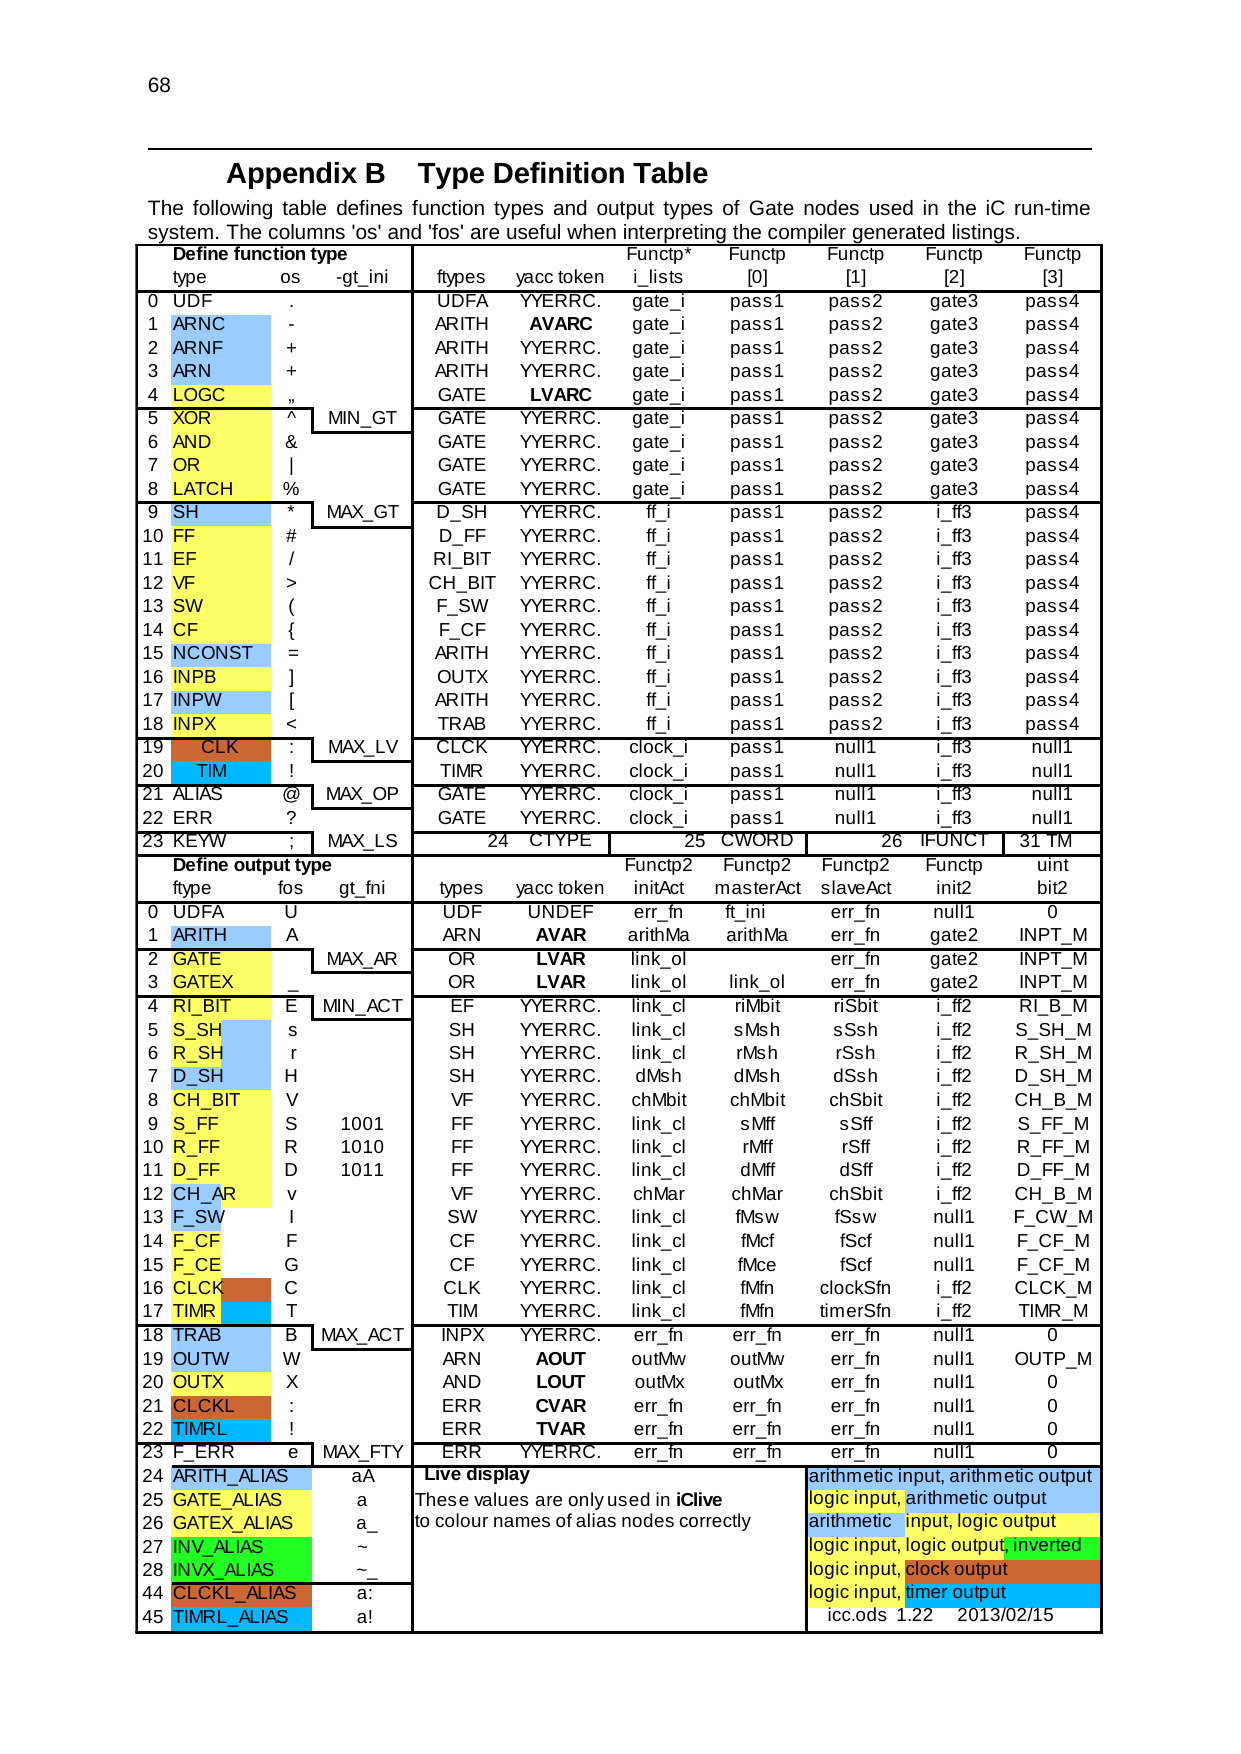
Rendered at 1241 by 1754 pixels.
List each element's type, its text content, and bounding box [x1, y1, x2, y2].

text The following table defines function types and output types of Gate nodes used in the iC run-time system. The columns 'os' and 'fos' are useful when interpreting the compiler generated listings. [148, 197, 1092, 244]
subtitle Appendix B Type Definition Table [148, 150, 1092, 197]
